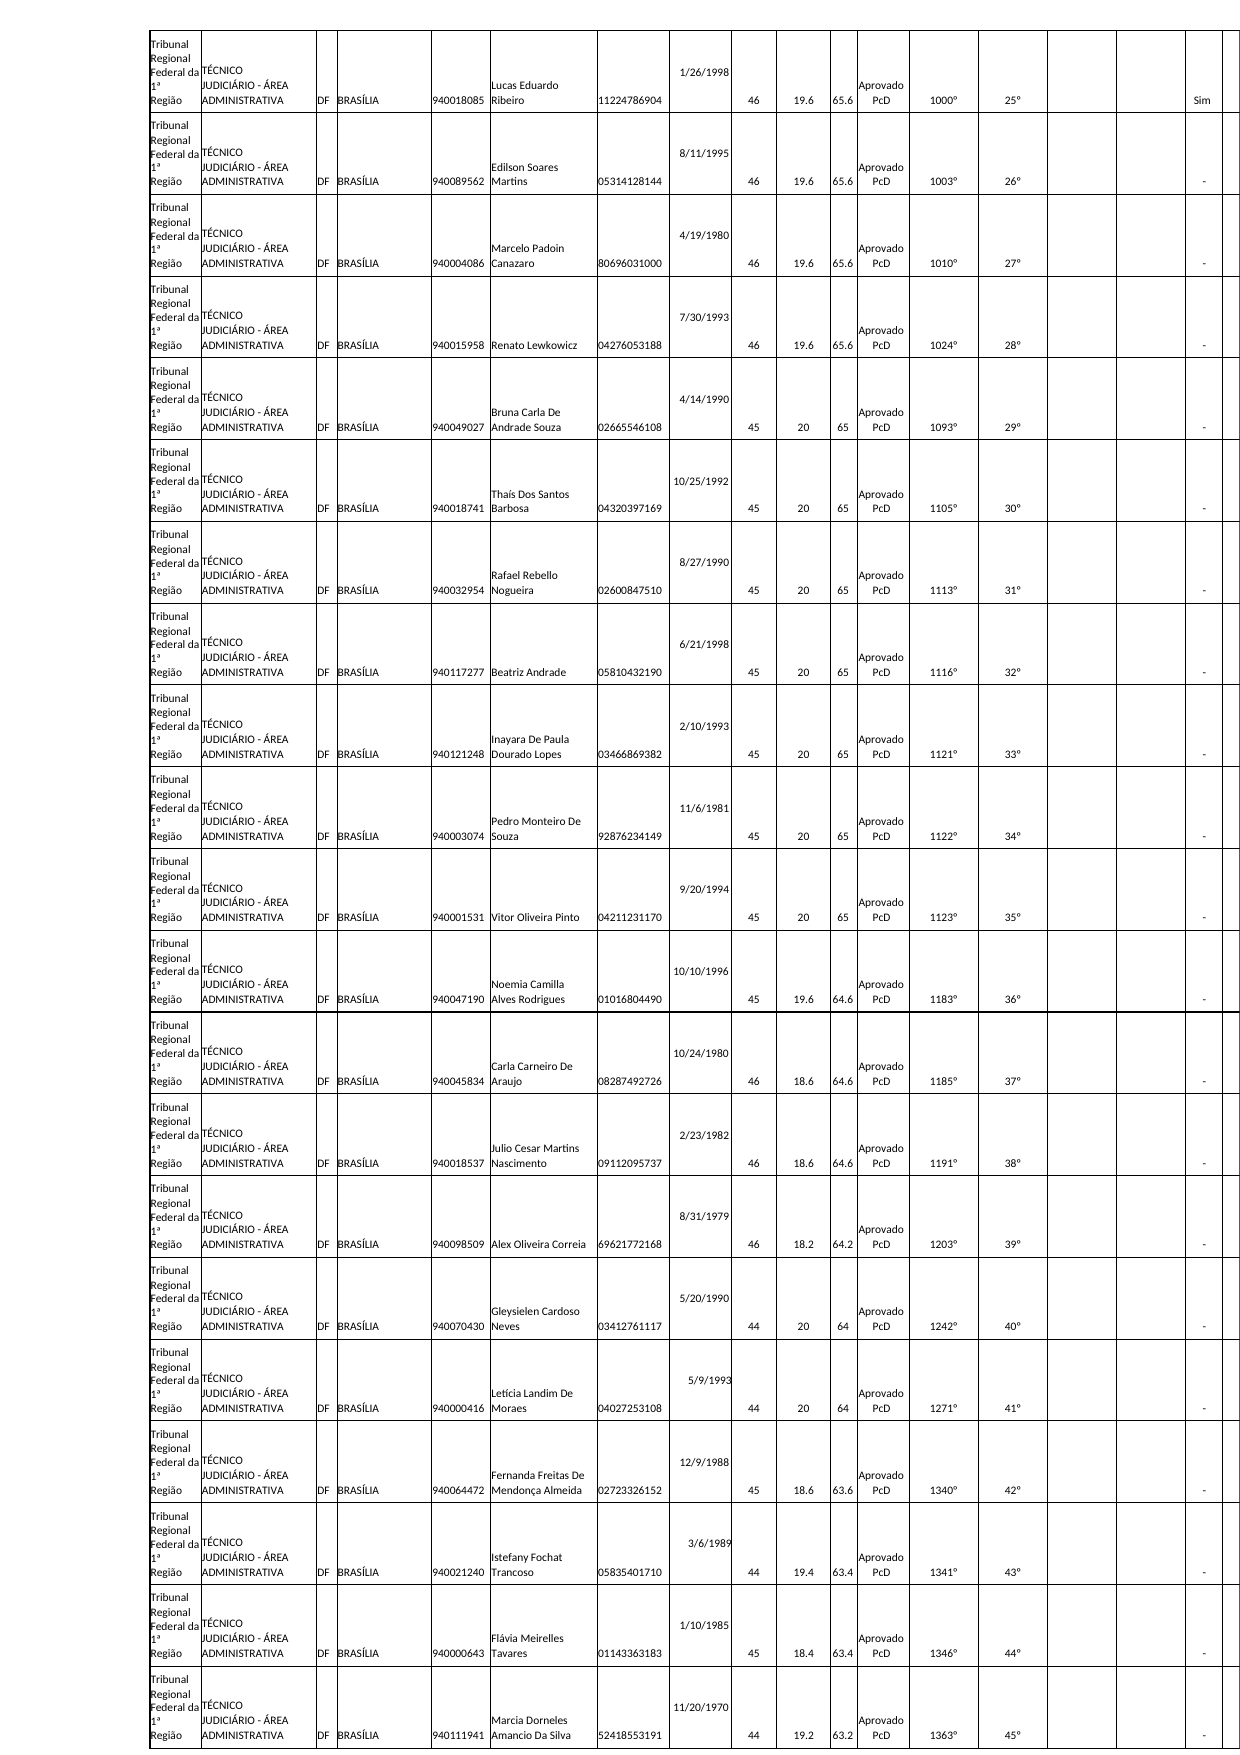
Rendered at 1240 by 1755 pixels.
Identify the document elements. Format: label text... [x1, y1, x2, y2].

table_cell - [1186, 604, 1222, 684]
table_cell 8/31/1979 [670, 1176, 731, 1257]
table_cell 46 [732, 195, 776, 276]
table_cell 940018537 [432, 1094, 490, 1175]
table_cell 05835401710 [598, 1503, 669, 1584]
table_cell 6/21/1998 [670, 604, 731, 684]
table_cell 01016804490 [598, 931, 669, 1011]
table_cell Rafael Rebello Nogueira [491, 522, 597, 603]
table_cell 11/6/1981 [670, 767, 731, 848]
table_cell 940018741 [432, 440, 490, 521]
table_cell Tribunal Regional Federal da 1ª Região [151, 767, 201, 848]
table_cell 08287492726 [598, 1013, 669, 1093]
table_header 25º [979, 31, 1047, 112]
table_cell - [1186, 277, 1222, 357]
table_cell TÉCNICO JUDICIÁRIO - ÁREA ADMINISTRATIVA [202, 604, 316, 684]
table_cell 45º [979, 1667, 1047, 1747]
table_cell Vitor Oliveira Pinto [491, 849, 597, 930]
table_cell DF [317, 522, 337, 603]
table_cell 20 [777, 604, 830, 684]
table_cell 64.6 [831, 1013, 857, 1093]
table_cell S [1223, 277, 1239, 357]
table_cell 64.6 [831, 931, 857, 1011]
table_cell TÉCNICO JUDICIÁRIO - ÁREA ADMINISTRATIVA [202, 1258, 316, 1338]
table_cell BRASÍLIA [338, 277, 431, 357]
table_cell DF [317, 1340, 337, 1420]
table_cell Gleysielen Cardoso Neves [491, 1258, 597, 1338]
table_cell 940021240 [432, 1503, 490, 1584]
table_cell Carla Carneiro De Araujo [491, 1013, 597, 1093]
table_cell Aprovado PcD [858, 1421, 909, 1502]
table_cell S [1223, 358, 1239, 439]
table_cell 09112095737 [598, 1094, 669, 1175]
table_cell S [1223, 849, 1239, 930]
table_cell 1105º [910, 440, 978, 521]
table_cell Aprovado PcD [858, 767, 909, 848]
table_cell TÉCNICO JUDICIÁRIO - ÁREA ADMINISTRATIVA [202, 1585, 316, 1666]
table_cell S [1223, 931, 1239, 1011]
table_cell 63.4 [831, 1585, 857, 1666]
table_cell DF [317, 931, 337, 1011]
table_cell 65.6 [831, 277, 857, 357]
table_cell DF [317, 1176, 337, 1257]
table_cell 940089562 [432, 113, 490, 194]
table_cell [1117, 358, 1185, 439]
table_cell [1117, 277, 1185, 357]
table_header DF [317, 31, 337, 112]
table_cell 940121248 [432, 685, 490, 766]
table_cell [1117, 1585, 1185, 1666]
table_cell 940049027 [432, 358, 490, 439]
table_cell 42º [979, 1421, 1047, 1502]
table_cell 30º [979, 440, 1047, 521]
table_cell BRASÍLIA [338, 1176, 431, 1257]
table_cell 63.6 [831, 1421, 857, 1502]
table_cell 8/11/1995 [670, 113, 731, 194]
table_cell S [1223, 1176, 1239, 1257]
table_cell Flávia Meirelles Tavares [491, 1585, 597, 1666]
table_cell - [1186, 1421, 1222, 1502]
table_cell Aprovado PcD [858, 113, 909, 194]
table_cell 20 [777, 685, 830, 766]
table_cell 35º [979, 849, 1047, 930]
table_cell [1117, 1094, 1185, 1175]
table_cell S [1223, 1258, 1239, 1338]
table_cell 2/10/1993 [670, 685, 731, 766]
table_cell Marcia Dorneles Amancio Da Silva [491, 1667, 597, 1747]
table_cell 31º [979, 522, 1047, 603]
table_cell 63.4 [831, 1503, 857, 1584]
table_cell 69621772168 [598, 1176, 669, 1257]
table_cell 940111941 [432, 1667, 490, 1747]
table_header 940018085 [432, 31, 490, 112]
table_cell Istefany Fochat Trancoso [491, 1503, 597, 1584]
table_cell 18.6 [777, 1421, 830, 1502]
table_cell [1117, 113, 1185, 194]
table_cell 8/27/1990 [670, 522, 731, 603]
table_cell 28º [979, 277, 1047, 357]
table_cell TÉCNICO JUDICIÁRIO - ÁREA ADMINISTRATIVA [202, 1667, 316, 1747]
table_cell Aprovado PcD [858, 1094, 909, 1175]
table_header [1117, 31, 1185, 112]
table_cell 65 [831, 849, 857, 930]
table_cell [1048, 1013, 1116, 1093]
table_cell Tribunal Regional Federal da 1ª Região [151, 685, 201, 766]
table_cell 940001531 [432, 849, 490, 930]
table_cell Alex Oliveira Correia [491, 1176, 597, 1257]
table_cell 44 [732, 1340, 776, 1420]
table_cell Tribunal Regional Federal da 1ª Região [151, 1013, 201, 1093]
table_cell - [1186, 931, 1222, 1011]
table_cell Fernanda Freitas De Mendonça Almeida [491, 1421, 597, 1502]
table_cell 1003º [910, 113, 978, 194]
table_cell 20 [777, 1258, 830, 1338]
table_cell 34º [979, 767, 1047, 848]
table_cell BRASÍLIA [338, 1258, 431, 1338]
table_cell - [1186, 1340, 1222, 1420]
table_cell 5/20/1990 [670, 1258, 731, 1338]
table_cell 1242º [910, 1258, 978, 1338]
table_cell 46 [732, 113, 776, 194]
table_cell TÉCNICO JUDICIÁRIO - ÁREA ADMINISTRATIVA [202, 277, 316, 357]
table_cell 940015958 [432, 277, 490, 357]
table_cell 1113º [910, 522, 978, 603]
table_cell 940045834 [432, 1013, 490, 1093]
table_cell BRASÍLIA [338, 767, 431, 848]
table_cell S [1223, 604, 1239, 684]
table_cell DF [317, 1667, 337, 1747]
table_cell [1048, 604, 1116, 684]
table_cell [1048, 1340, 1116, 1420]
table_cell 45 [732, 522, 776, 603]
table_cell 940064472 [432, 1421, 490, 1502]
table_cell Tribunal Regional Federal da 1ª Região [151, 440, 201, 521]
table_cell 65 [831, 522, 857, 603]
table_cell TÉCNICO JUDICIÁRIO - ÁREA ADMINISTRATIVA [202, 767, 316, 848]
table_cell 1122º [910, 767, 978, 848]
table_cell DF [317, 1258, 337, 1338]
table_cell 04211231170 [598, 849, 669, 930]
table_cell DF [317, 685, 337, 766]
table_cell 92876234149 [598, 767, 669, 848]
table_cell [1117, 1421, 1185, 1502]
table_cell TÉCNICO JUDICIÁRIO - ÁREA ADMINISTRATIVA [202, 1094, 316, 1175]
table_cell 1183º [910, 931, 978, 1011]
table_header Aprovado PcD [858, 31, 909, 112]
table_cell 940117277 [432, 604, 490, 684]
table_cell 1116º [910, 604, 978, 684]
table_cell BRASÍLIA [338, 113, 431, 194]
table_cell Inayara De Paula Dourado Lopes [491, 685, 597, 766]
table_cell 1121º [910, 685, 978, 766]
table_cell Tribunal Regional Federal da 1ª Região [151, 1094, 201, 1175]
table_cell 65 [831, 685, 857, 766]
table_cell Aprovado PcD [858, 440, 909, 521]
table_cell [1117, 1258, 1185, 1338]
table_cell S [1223, 1094, 1239, 1175]
table_cell 03412761117 [598, 1258, 669, 1338]
table_cell [1117, 195, 1185, 276]
table_cell 18.6 [777, 1094, 830, 1175]
table_cell 27º [979, 195, 1047, 276]
table_header [1048, 31, 1116, 112]
table_cell Tribunal Regional Federal da 1ª Região [151, 522, 201, 603]
table_cell 18.4 [777, 1585, 830, 1666]
table_cell TÉCNICO JUDICIÁRIO - ÁREA ADMINISTRATIVA [202, 440, 316, 521]
table_cell TÉCNICO JUDICIÁRIO - ÁREA ADMINISTRATIVA [202, 849, 316, 930]
table_cell S [1223, 522, 1239, 603]
table_cell 4/19/1980 [670, 195, 731, 276]
table_cell 19.6 [777, 931, 830, 1011]
table_cell BRASÍLIA [338, 1503, 431, 1584]
table_cell 10/10/1996 [670, 931, 731, 1011]
table_cell [1048, 1094, 1116, 1175]
table_cell 45 [732, 440, 776, 521]
table_cell 36º [979, 931, 1047, 1011]
table_cell 37º [979, 1013, 1047, 1093]
table_cell 03466869382 [598, 685, 669, 766]
table_cell Tribunal Regional Federal da 1ª Região [151, 604, 201, 684]
table_cell 39º [979, 1176, 1047, 1257]
table_header 65.6 [831, 31, 857, 112]
table_cell BRASÍLIA [338, 1013, 431, 1093]
table_cell 38º [979, 1094, 1047, 1175]
table_cell 1203º [910, 1176, 978, 1257]
table_cell 64 [831, 1258, 857, 1338]
table_cell 940000643 [432, 1585, 490, 1666]
table_cell 1363º [910, 1667, 978, 1747]
table_cell Tribunal Regional Federal da 1ª Região [151, 195, 201, 276]
table_cell 32º [979, 604, 1047, 684]
table_cell 65 [831, 767, 857, 848]
table_cell TÉCNICO JUDICIÁRIO - ÁREA ADMINISTRATIVA [202, 1013, 316, 1093]
table_cell BRASÍLIA [338, 931, 431, 1011]
table_header Tribunal Regional Federal da 1ª Região [151, 31, 201, 112]
table_cell 45 [732, 849, 776, 930]
table_cell 80696031000 [598, 195, 669, 276]
table_cell BRASÍLIA [338, 522, 431, 603]
table_cell Aprovado PcD [858, 1013, 909, 1093]
table_cell [1117, 931, 1185, 1011]
table_cell 20 [777, 767, 830, 848]
table_cell 46 [732, 1094, 776, 1175]
table_cell [1117, 1176, 1185, 1257]
table_cell - [1186, 1258, 1222, 1338]
table_cell 20 [777, 440, 830, 521]
table_cell 45 [732, 1585, 776, 1666]
table_cell Tribunal Regional Federal da 1ª Região [151, 1503, 201, 1584]
table_cell Thaís Dos Santos Barbosa [491, 440, 597, 521]
table_cell DF [317, 1421, 337, 1502]
table_cell 1346º [910, 1585, 978, 1666]
table_header 19.6 [777, 31, 830, 112]
table_cell [1048, 1585, 1116, 1666]
table_cell - [1186, 1013, 1222, 1093]
table_cell Tribunal Regional Federal da 1ª Região [151, 1667, 201, 1747]
table_cell [1048, 277, 1116, 357]
table_cell DF [317, 113, 337, 194]
table_cell S [1223, 1667, 1239, 1747]
table_cell BRASÍLIA [338, 1667, 431, 1747]
table_cell [1048, 1258, 1116, 1338]
table_cell Aprovado PcD [858, 1585, 909, 1666]
table_cell BRASÍLIA [338, 849, 431, 930]
table_cell Renato Lewkowicz [491, 277, 597, 357]
table_cell Tribunal Regional Federal da 1ª Região [151, 931, 201, 1011]
table_cell Tribunal Regional Federal da 1ª Região [151, 1421, 201, 1502]
table_cell 64 [831, 1340, 857, 1420]
table_cell Tribunal Regional Federal da 1ª Região [151, 1585, 201, 1666]
table_header 11224786904 [598, 31, 669, 112]
table_header TÉCNICO JUDICIÁRIO - ÁREA ADMINISTRATIVA [202, 31, 316, 112]
table_cell 20 [777, 849, 830, 930]
table_cell - [1186, 1094, 1222, 1175]
table_cell [1048, 685, 1116, 766]
table_cell BRASÍLIA [338, 604, 431, 684]
table_cell [1048, 849, 1116, 930]
table_cell TÉCNICO JUDICIÁRIO - ÁREA ADMINISTRATIVA [202, 358, 316, 439]
table_cell 5/9/1993 [670, 1340, 731, 1420]
table_cell 19.2 [777, 1667, 830, 1747]
table_cell S [1223, 1503, 1239, 1584]
table_cell 46 [732, 1013, 776, 1093]
table_cell 65 [831, 440, 857, 521]
table_cell 19.6 [777, 195, 830, 276]
table_cell 63.2 [831, 1667, 857, 1747]
table_cell Tribunal Regional Federal da 1ª Região [151, 1340, 201, 1420]
table_cell Tribunal Regional Federal da 1ª Região [151, 358, 201, 439]
table_cell S [1223, 767, 1239, 848]
table_cell TÉCNICO JUDICIÁRIO - ÁREA ADMINISTRATIVA [202, 195, 316, 276]
table_cell 45 [732, 767, 776, 848]
table_cell 3/6/1989 [670, 1503, 731, 1584]
table_cell DF [317, 195, 337, 276]
table_cell BRASÍLIA [338, 1421, 431, 1502]
table_cell TÉCNICO JUDICIÁRIO - ÁREA ADMINISTRATIVA [202, 113, 316, 194]
table_cell DF [317, 358, 337, 439]
table_cell 1093º [910, 358, 978, 439]
table_cell [1048, 440, 1116, 521]
table_cell Aprovado PcD [858, 277, 909, 357]
table_cell [1048, 1503, 1116, 1584]
table_cell 65.6 [831, 113, 857, 194]
table_cell - [1186, 1503, 1222, 1584]
table_cell Aprovado PcD [858, 604, 909, 684]
table_cell [1117, 849, 1185, 930]
table_cell Aprovado PcD [858, 1258, 909, 1338]
table_cell 1024º [910, 277, 978, 357]
table_cell Tribunal Regional Federal da 1ª Região [151, 1258, 201, 1338]
table_cell 10/25/1992 [670, 440, 731, 521]
table_cell Noemia Camilla Alves Rodrigues [491, 931, 597, 1011]
table_cell [1048, 931, 1116, 1011]
table_cell 1340º [910, 1421, 978, 1502]
table_cell 02723326152 [598, 1421, 669, 1502]
table_cell DF [317, 1013, 337, 1093]
table_cell S [1223, 1013, 1239, 1093]
table_cell Aprovado PcD [858, 1176, 909, 1257]
table_cell [1048, 195, 1116, 276]
table_cell - [1186, 849, 1222, 930]
table_cell TÉCNICO JUDICIÁRIO - ÁREA ADMINISTRATIVA [202, 931, 316, 1011]
table_cell [1117, 1340, 1185, 1420]
table_cell S [1223, 685, 1239, 766]
table_cell 940098509 [432, 1176, 490, 1257]
table_cell - [1186, 1667, 1222, 1747]
table_cell 940004086 [432, 195, 490, 276]
table_header Lucas Eduardo Ribeiro [491, 31, 597, 112]
table_cell 19.4 [777, 1503, 830, 1584]
table_cell 1271º [910, 1340, 978, 1420]
table_cell [1117, 604, 1185, 684]
table_cell Tribunal Regional Federal da 1ª Região [151, 1176, 201, 1257]
table_cell 29º [979, 358, 1047, 439]
table_header Sim [1186, 31, 1222, 112]
table_cell Aprovado PcD [858, 358, 909, 439]
table_cell Aprovado PcD [858, 1667, 909, 1747]
table_cell - [1186, 1176, 1222, 1257]
table_header 46 [732, 31, 776, 112]
table_cell Pedro Monteiro De Souza [491, 767, 597, 848]
table_cell Julio Cesar Martins Nascimento [491, 1094, 597, 1175]
table_cell BRASÍLIA [338, 685, 431, 766]
table_cell 18.2 [777, 1176, 830, 1257]
table_cell 20 [777, 522, 830, 603]
table_cell 04276053188 [598, 277, 669, 357]
table_cell 10/24/1980 [670, 1013, 731, 1093]
table_cell 7/30/1993 [670, 277, 731, 357]
table_cell S [1223, 440, 1239, 521]
table_cell DF [317, 604, 337, 684]
table_cell [1048, 1667, 1116, 1747]
table_cell TÉCNICO JUDICIÁRIO - ÁREA ADMINISTRATIVA [202, 522, 316, 603]
table_cell TÉCNICO JUDICIÁRIO - ÁREA ADMINISTRATIVA [202, 1176, 316, 1257]
table_cell Aprovado PcD [858, 195, 909, 276]
table_cell 44 [732, 1258, 776, 1338]
table_cell Marcelo Padoin Canazaro [491, 195, 597, 276]
table_cell Tribunal Regional Federal da 1ª Região [151, 113, 201, 194]
table_cell DF [317, 767, 337, 848]
table_cell Tribunal Regional Federal da 1ª Região [151, 277, 201, 357]
table_cell 45 [732, 604, 776, 684]
table_cell 45 [732, 931, 776, 1011]
table_cell S [1223, 1340, 1239, 1420]
table_cell - [1186, 358, 1222, 439]
table_cell TÉCNICO JUDICIÁRIO - ÁREA ADMINISTRATIVA [202, 1340, 316, 1420]
table_cell DF [317, 1585, 337, 1666]
table_cell 04320397169 [598, 440, 669, 521]
table_cell Edilson Soares Martins [491, 113, 597, 194]
table_cell 9/20/1994 [670, 849, 731, 930]
table_cell 01143363183 [598, 1585, 669, 1666]
table_cell [1117, 440, 1185, 521]
table_cell TÉCNICO JUDICIÁRIO - ÁREA ADMINISTRATIVA [202, 685, 316, 766]
table_cell 2/23/1982 [670, 1094, 731, 1175]
table_cell 940070430 [432, 1258, 490, 1338]
table_cell 46 [732, 1176, 776, 1257]
table_cell 45 [732, 358, 776, 439]
table_cell Aprovado PcD [858, 1503, 909, 1584]
table_cell 1185º [910, 1013, 978, 1093]
table_cell 02665546108 [598, 358, 669, 439]
table_cell 65.6 [831, 195, 857, 276]
table_cell [1048, 1176, 1116, 1257]
table_cell DF [317, 1094, 337, 1175]
table_cell 1341º [910, 1503, 978, 1584]
table_header 1/26/1998 [670, 31, 731, 112]
table_cell TÉCNICO JUDICIÁRIO - ÁREA ADMINISTRATIVA [202, 1503, 316, 1584]
table_cell DF [317, 277, 337, 357]
table_cell 12/9/1988 [670, 1421, 731, 1502]
table_cell 64.6 [831, 1094, 857, 1175]
table_cell - [1186, 113, 1222, 194]
table_cell BRASÍLIA [338, 1340, 431, 1420]
table_cell Aprovado PcD [858, 849, 909, 930]
table_cell 1/10/1985 [670, 1585, 731, 1666]
table_cell 4/14/1990 [670, 358, 731, 439]
table_cell 940000416 [432, 1340, 490, 1420]
table_cell 45 [732, 1421, 776, 1502]
table_cell DF [317, 440, 337, 521]
table_cell 52418553191 [598, 1667, 669, 1747]
table_cell 02600847510 [598, 522, 669, 603]
table_cell - [1186, 522, 1222, 603]
table_cell 11/20/1970 [670, 1667, 731, 1747]
table_cell - [1186, 195, 1222, 276]
table_cell 1191º [910, 1094, 978, 1175]
table_cell 940003074 [432, 767, 490, 848]
table_cell 20 [777, 1340, 830, 1420]
table_cell [1117, 767, 1185, 848]
table_cell 65 [831, 358, 857, 439]
table_cell [1117, 1503, 1185, 1584]
table_cell 64.2 [831, 1176, 857, 1257]
table_cell 18.6 [777, 1013, 830, 1093]
table_header BRASÍLIA [338, 31, 431, 112]
table_cell BRASÍLIA [338, 1094, 431, 1175]
table_cell [1048, 358, 1116, 439]
table_cell [1117, 1667, 1185, 1747]
table_cell 43º [979, 1503, 1047, 1584]
table_cell 40º [979, 1258, 1047, 1338]
table_cell S [1223, 113, 1239, 194]
table_cell Bruna Carla De Andrade Souza [491, 358, 597, 439]
table_cell 19.6 [777, 277, 830, 357]
table_header 1000º [910, 31, 978, 112]
table_cell Letícia Landim De Moraes [491, 1340, 597, 1420]
table_header S [1223, 31, 1239, 112]
table_cell BRASÍLIA [338, 1585, 431, 1666]
table_cell Beatriz Andrade [491, 604, 597, 684]
table_cell 940032954 [432, 522, 490, 603]
table_cell Aprovado PcD [858, 685, 909, 766]
table_cell [1117, 685, 1185, 766]
table_cell - [1186, 1585, 1222, 1666]
table_cell 44 [732, 1667, 776, 1747]
table_cell DF [317, 1503, 337, 1584]
table_cell BRASÍLIA [338, 440, 431, 521]
table_cell [1117, 522, 1185, 603]
table_cell 33º [979, 685, 1047, 766]
table_cell S [1223, 1421, 1239, 1502]
table_cell 20 [777, 358, 830, 439]
table_cell 26º [979, 113, 1047, 194]
table_cell 19.6 [777, 113, 830, 194]
table_cell [1048, 1421, 1116, 1502]
table_cell 1123º [910, 849, 978, 930]
table_cell BRASÍLIA [338, 358, 431, 439]
table_cell 65 [831, 604, 857, 684]
table_cell [1048, 113, 1116, 194]
table_cell - [1186, 767, 1222, 848]
table_cell - [1186, 685, 1222, 766]
table_cell 41º [979, 1340, 1047, 1420]
table_cell BRASÍLIA [338, 195, 431, 276]
table_cell [1117, 1013, 1185, 1093]
table_cell 05314128144 [598, 113, 669, 194]
table_cell DF [317, 849, 337, 930]
table_cell [1048, 767, 1116, 848]
table_cell S [1223, 195, 1239, 276]
table_cell 04027253108 [598, 1340, 669, 1420]
table_cell 44º [979, 1585, 1047, 1666]
table_cell 46 [732, 277, 776, 357]
table_cell 05810432190 [598, 604, 669, 684]
table_cell Tribunal Regional Federal da 1ª Região [151, 849, 201, 930]
table_cell Aprovado PcD [858, 1340, 909, 1420]
table_cell S [1223, 1585, 1239, 1666]
table_cell Aprovado PcD [858, 931, 909, 1011]
table_cell [1048, 522, 1116, 603]
table_cell - [1186, 440, 1222, 521]
table_cell 940047190 [432, 931, 490, 1011]
table_cell 45 [732, 685, 776, 766]
table_cell Aprovado PcD [858, 522, 909, 603]
table_cell 44 [732, 1503, 776, 1584]
table_cell 1010º [910, 195, 978, 276]
table_cell TÉCNICO JUDICIÁRIO - ÁREA ADMINISTRATIVA [202, 1421, 316, 1502]
